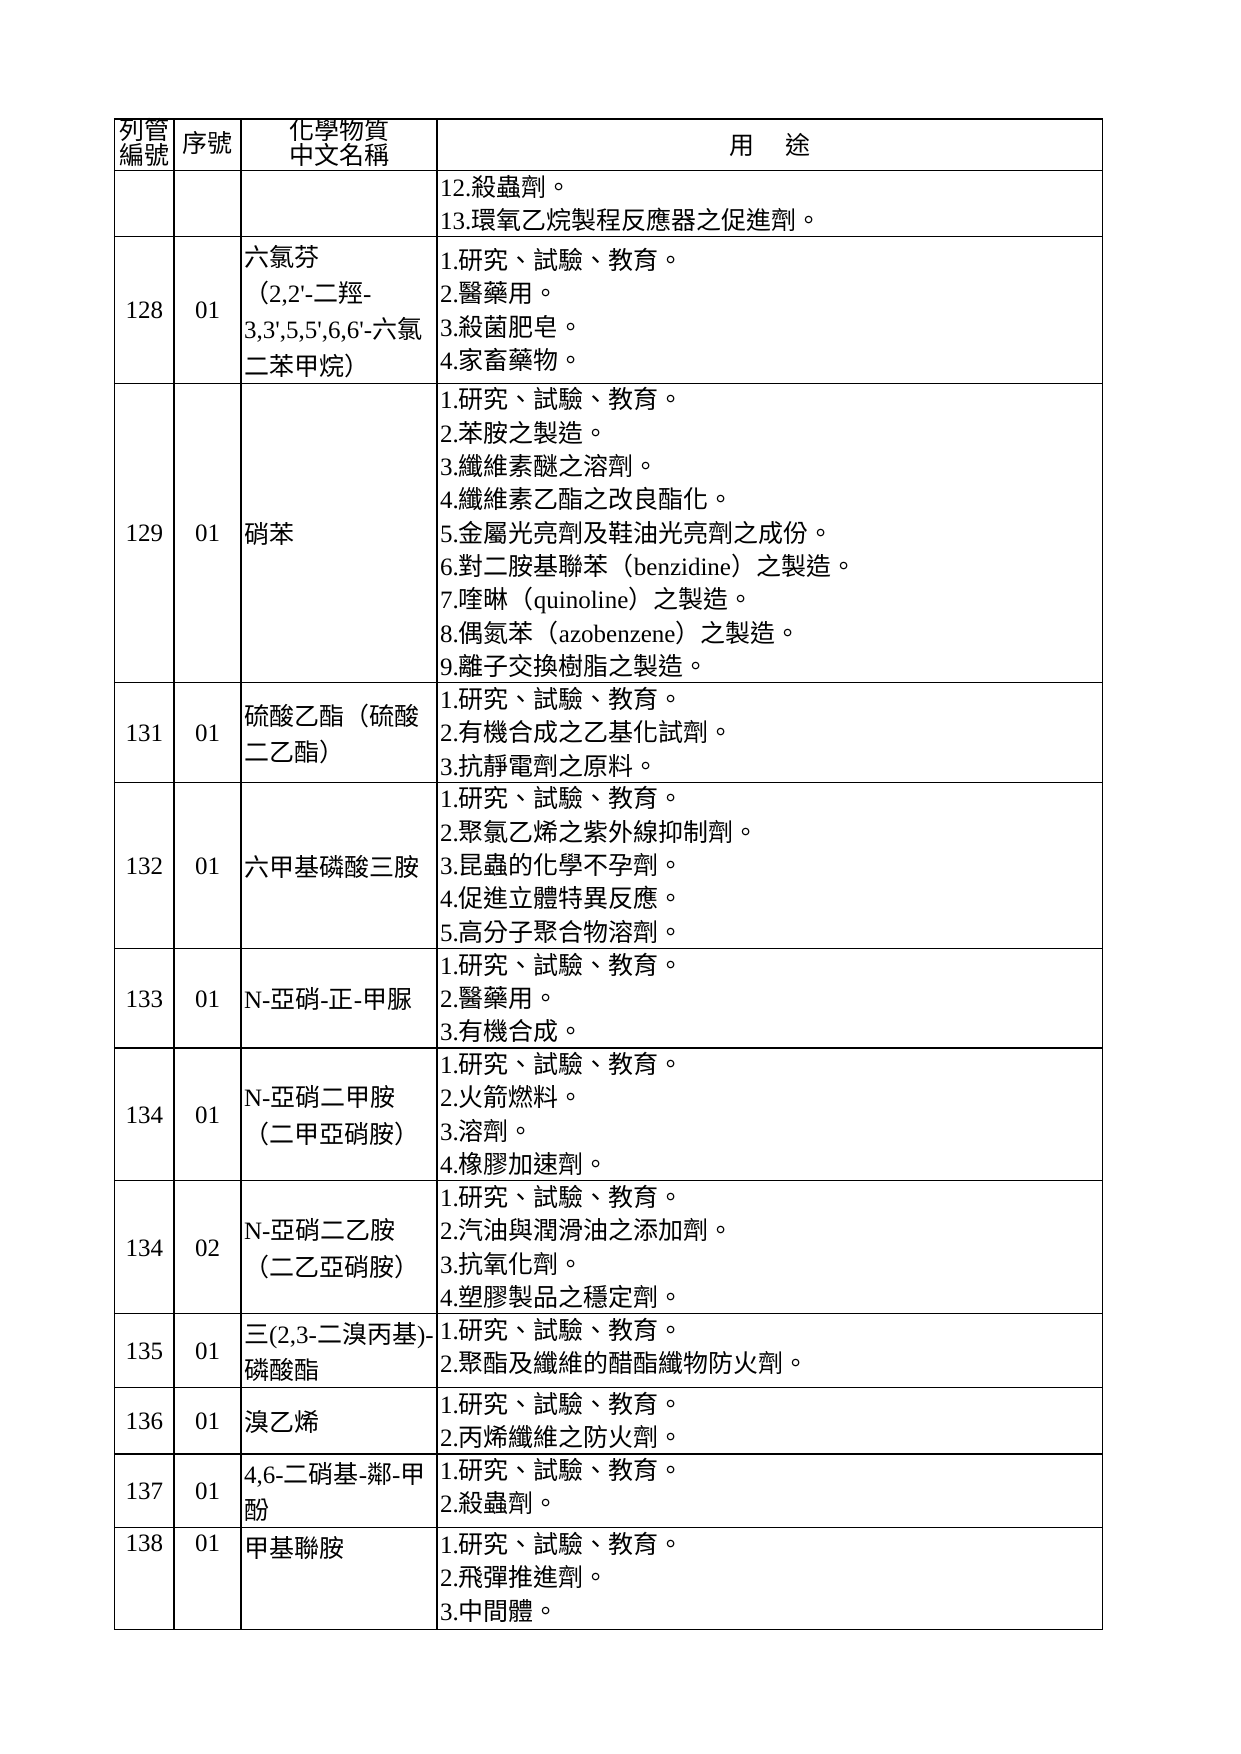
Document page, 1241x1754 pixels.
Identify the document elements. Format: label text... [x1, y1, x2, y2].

table_cell 129 [115, 384, 173, 682]
table_cell 1.研究、試驗、教育。 2.飛彈推進劑。 3.中間體。 [438, 1528, 1102, 1628]
table_header 列管編號 [115, 120, 173, 170]
table_cell 01 [175, 384, 240, 682]
table_cell 133 [115, 949, 173, 1047]
table_cell 135 [115, 1314, 173, 1387]
table_cell 1.研究、試驗、教育。 2.苯胺之製造。 3.纖維素醚之溶劑。 4.纖維素乙酯之改良酯化。 5.金屬光亮劑及鞋油光亮劑之成份。 6.對二胺基聯苯（benzidine）之製造。 7.喹晽（quinoline）之製造。 8.偶氮苯（azobenzene）之製造。 9.離子交換樹脂之製造。 [438, 384, 1102, 682]
table_cell 01 [175, 949, 240, 1047]
table_cell N-亞硝二乙胺（二乙亞硝胺） [242, 1181, 436, 1313]
table_header 序號 [175, 120, 240, 170]
table_cell 02 [175, 1181, 240, 1313]
table_cell 1.研究、試驗、教育。 2.有機合成之乙基化試劑。 3.抗靜電劑之原料。 [438, 683, 1102, 781]
table_cell 硝苯 [242, 384, 436, 682]
table_cell 134 [115, 1049, 173, 1180]
table_cell [242, 171, 436, 236]
table_cell 1.研究、試驗、教育。 2.殺蟲劑。 [438, 1455, 1102, 1527]
table_cell 132 [115, 783, 173, 947]
table_cell 138 [115, 1528, 173, 1628]
table_cell 1.研究、試驗、教育。 2.火箭燃料。 3.溶劑。 4.橡膠加速劑。 [438, 1049, 1102, 1180]
table_cell N-亞硝-正-甲脲 [242, 949, 436, 1047]
table_cell 甲基聯胺 [242, 1528, 436, 1628]
table_cell [115, 171, 173, 236]
table_cell 1.研究、試驗、教育。 2.汽油與潤滑油之添加劑。 3.抗氧化劑。 4.塑膠製品之穩定劑。 [438, 1181, 1102, 1313]
table_cell 137 [115, 1455, 173, 1527]
table_cell 4,6-二硝基-鄰-甲酚 [242, 1455, 436, 1527]
table_cell 131 [115, 683, 173, 781]
table_cell 134 [115, 1181, 173, 1313]
table_header 化學物質 中文名稱 [242, 120, 436, 170]
table_cell 1.研究、試驗、教育。 2.醫藥用。 3.殺菌肥皂。 4.家畜藥物。 [438, 237, 1102, 382]
table_cell [175, 171, 240, 236]
table_cell 硫酸乙酯（硫酸二乙酯） [242, 683, 436, 781]
table_cell 01 [175, 1455, 240, 1527]
table_cell 三(2,3-二溴丙基)-磷酸酯 [242, 1314, 436, 1387]
table_header 用途 [438, 120, 1102, 170]
table_cell 12.殺蟲劑。 13.環氧乙烷製程反應器之促進劑。 [438, 171, 1102, 236]
table_cell 01 [175, 237, 240, 382]
table_cell 136 [115, 1388, 173, 1453]
table_cell 01 [175, 783, 240, 947]
table_cell 1.研究、試驗、教育。 2.聚氯乙烯之紫外線抑制劑。 3.昆蟲的化學不孕劑。 4.促進立體特異反應。 5.高分子聚合物溶劑。 [438, 783, 1102, 947]
table_cell 01 [175, 1388, 240, 1453]
table_cell 1.研究、試驗、教育。 2.醫藥用。 3.有機合成。 [438, 949, 1102, 1047]
table_cell 01 [175, 1049, 240, 1180]
table_cell 溴乙烯 [242, 1388, 436, 1453]
table_cell 01 [175, 1528, 240, 1628]
table_cell 01 [175, 1314, 240, 1387]
table_cell 1.研究、試驗、教育。 2.聚酯及纖維的醋酯纖物防火劑。 [438, 1314, 1102, 1387]
table_cell 1.研究、試驗、教育。 2.丙烯纖維之防火劑。 [438, 1388, 1102, 1453]
table_cell 128 [115, 237, 173, 382]
table_cell 01 [175, 683, 240, 781]
table_cell 六甲基磷酸三胺 [242, 783, 436, 947]
table_cell N-亞硝二甲胺（二甲亞硝胺） [242, 1049, 436, 1180]
table_cell 六氯芬 （2,2'-二羥-3,3',5,5',6,6'-六氯二苯甲烷） [242, 237, 436, 382]
